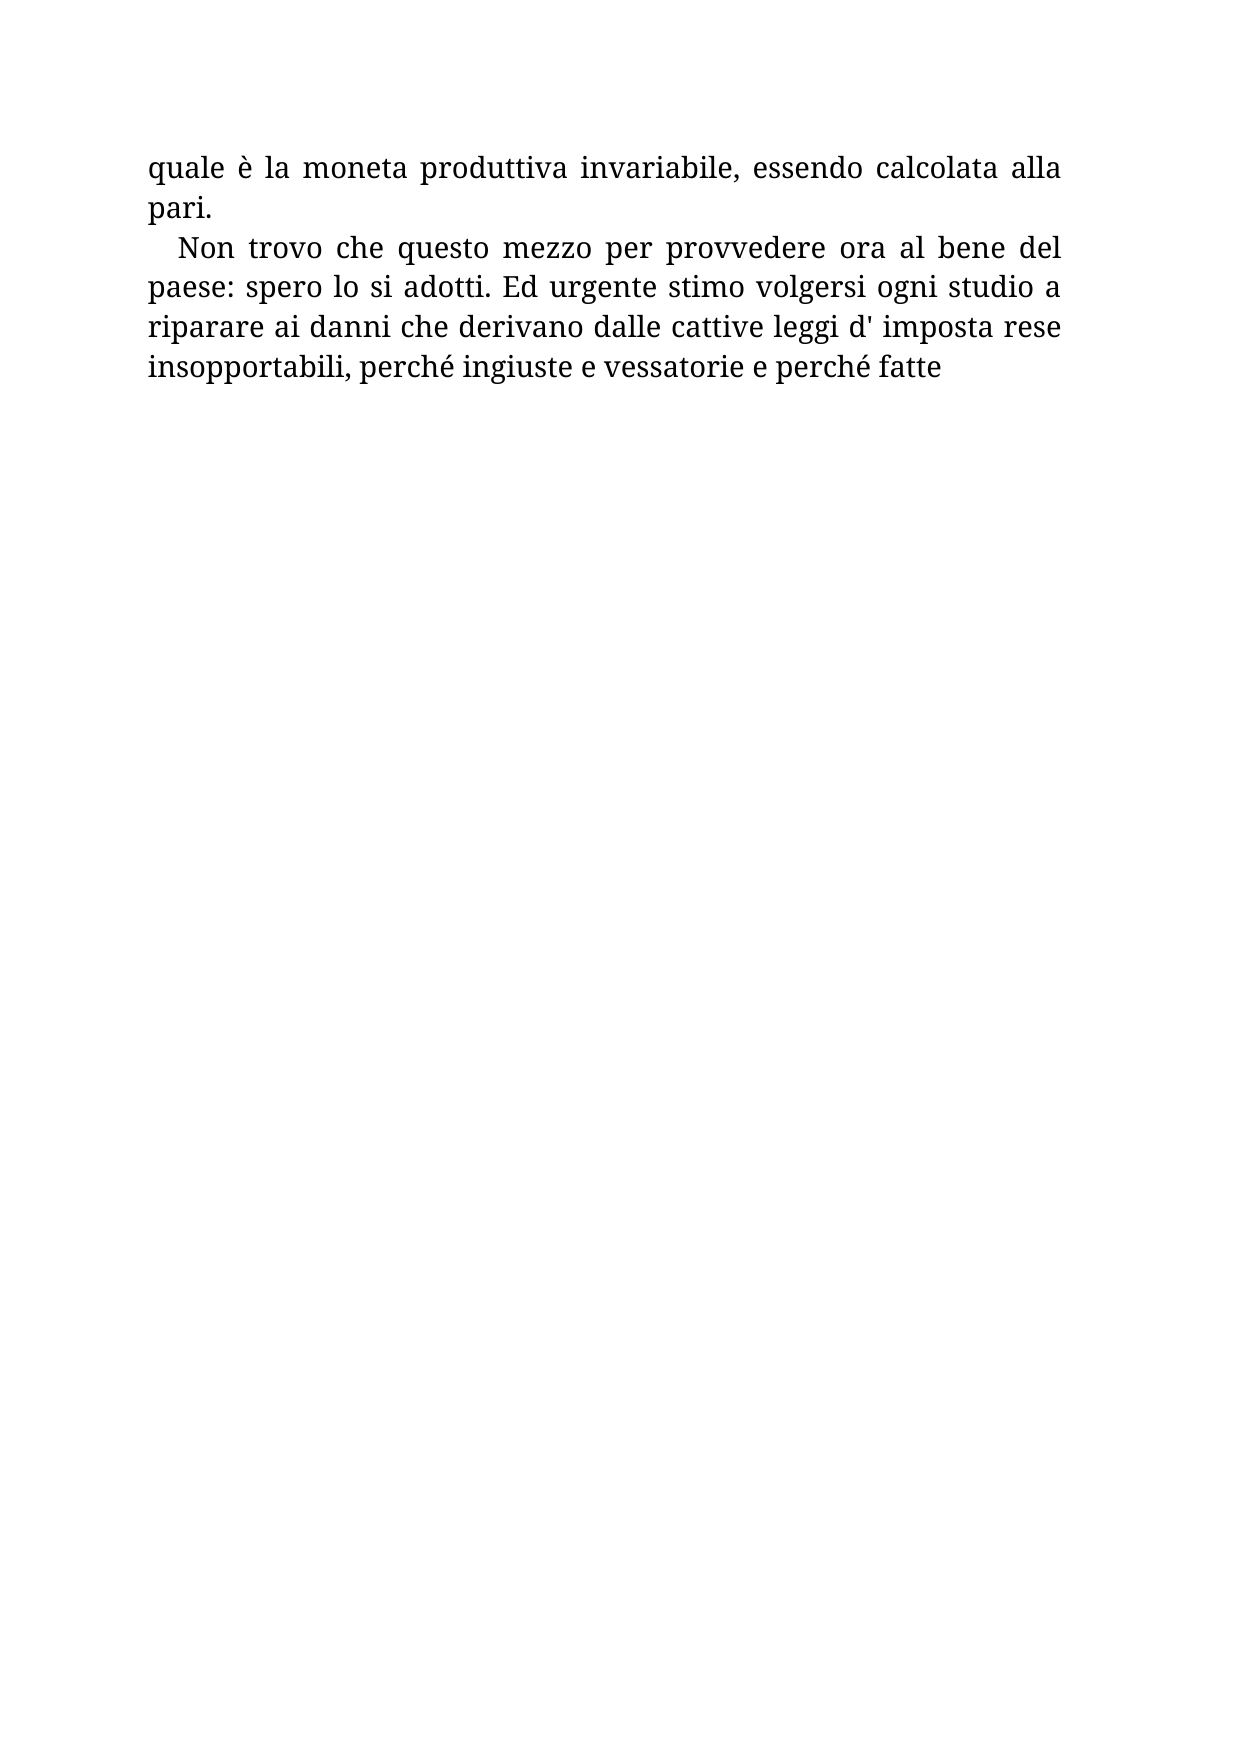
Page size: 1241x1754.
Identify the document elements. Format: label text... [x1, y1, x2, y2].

text quale è la moneta produttiva invariabile, essendo calcolata alla pari. [148, 148, 1063, 227]
text Non trovo che questo mezzo per provvedere ora al bene del paese: spero lo si adotti. Ed urgente stimo volgersi ogni studio a riparare ai danni che derivano dalle cattive leggi d' imposta rese insopportabili, perché ingiuste e vessatorie e perché fatte [148, 227, 1063, 386]
